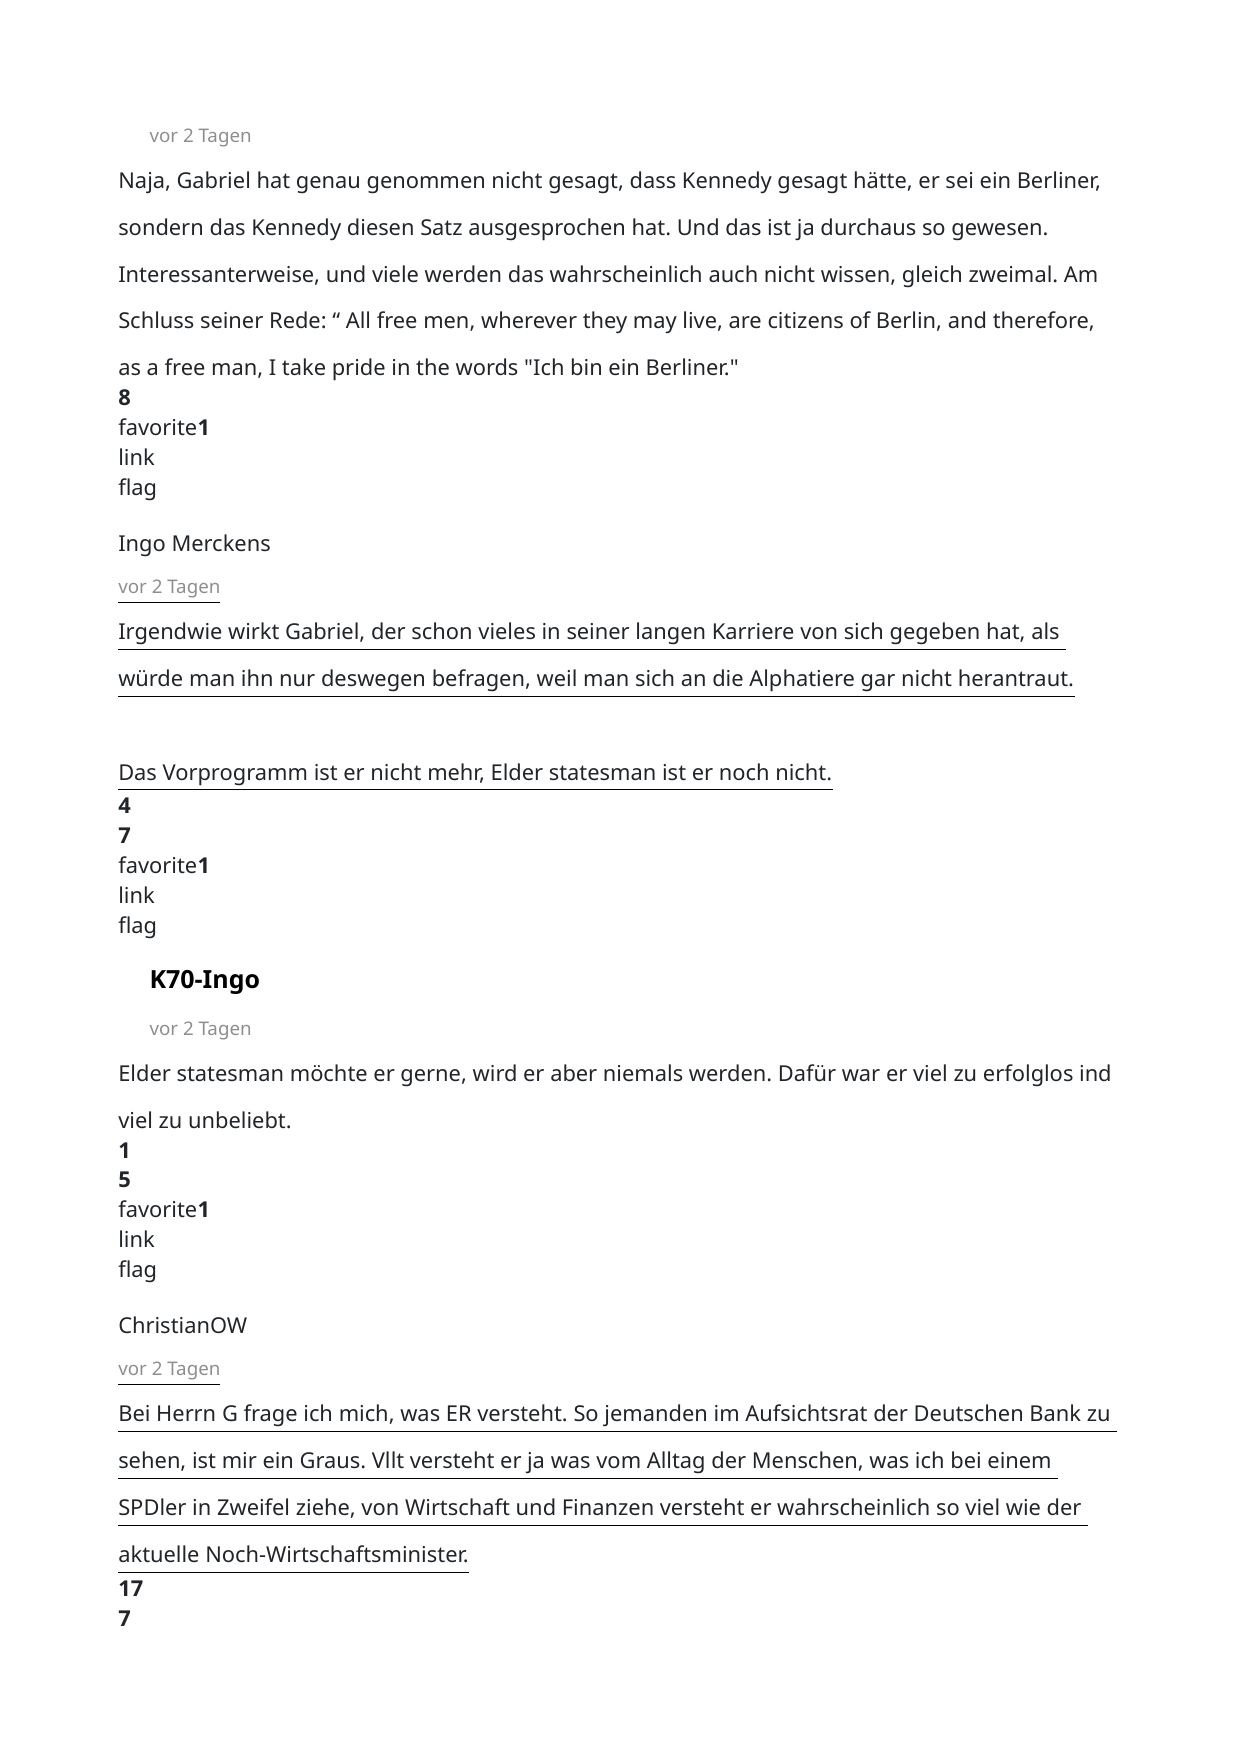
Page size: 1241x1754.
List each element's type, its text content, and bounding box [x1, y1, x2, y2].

text 1 [118, 1135, 1122, 1164]
text vor 2 Tagen [118, 573, 1122, 603]
text 5 [118, 1164, 1122, 1194]
text vor 2 Tagen [118, 1356, 1122, 1385]
text link [118, 442, 1122, 472]
text Bei Herrn G frage ich mich, was ER versteht. So jemanden im Aufsichtsrat der Deutschen Bank zu sehen, ist mir ein Graus. Vllt versteht er ja was vom Alltag der Menschen, was ich bei einem SPDler in Zweifel ziehe, von Wirtschaft und Finanzen versteht er wahrscheinlich so viel wie der aktuelle Noch-Wirtschaftsminister. [118, 1385, 1122, 1573]
text 4 [118, 790, 1122, 820]
text vor 2 Tagen [149, 118, 1122, 148]
text ChristianOW [118, 1299, 1114, 1340]
text favorite1 [118, 1194, 1122, 1224]
text flag [118, 472, 1122, 501]
text link [118, 880, 1122, 909]
text K70-Ingo [149, 955, 1114, 996]
text 7 [118, 1602, 1122, 1632]
text 8 [118, 382, 1122, 412]
text Ingo Merckens [118, 517, 1114, 558]
text Elder statesman möchte er gerne, wird er aber niemals werden. Dafür war er viel zu erfolglos ind viel zu unbeliebt. [118, 1041, 1122, 1135]
text 17 [118, 1573, 1122, 1602]
text link [118, 1224, 1122, 1254]
text Irgendwie wirkt Gabriel, der schon vieles in seiner langen Karriere von sich gegeben hat, als würde man ihn nur deswegen befragen, weil man sich an die Alphatiere gar nicht herantraut. Das Vorprogramm ist er nicht mehr, Elder statesman ist er noch nicht. [118, 603, 1122, 790]
text Naja, Gabriel hat genau genommen nicht gesagt, dass Kennedy gesagt hätte, er sei ein Berliner, sondern das Kennedy diesen Satz ausgesprochen hat. Und das ist ja durchaus so gewesen. Interessanterweise, und viele werden das wahrscheinlich auch nicht wissen, gleich zweimal. Am Schluss seiner Rede: “ All free men, wherever they may live, are citizens of Berlin, and therefore, as a free man, I take pride in the words "Ich bin ein Berliner." [118, 148, 1122, 382]
text favorite1 [118, 850, 1122, 880]
text flag [118, 1254, 1122, 1284]
text flag [118, 909, 1122, 939]
text vor 2 Tagen [149, 1011, 1122, 1041]
text favorite1 [118, 412, 1122, 442]
text 7 [118, 820, 1122, 850]
